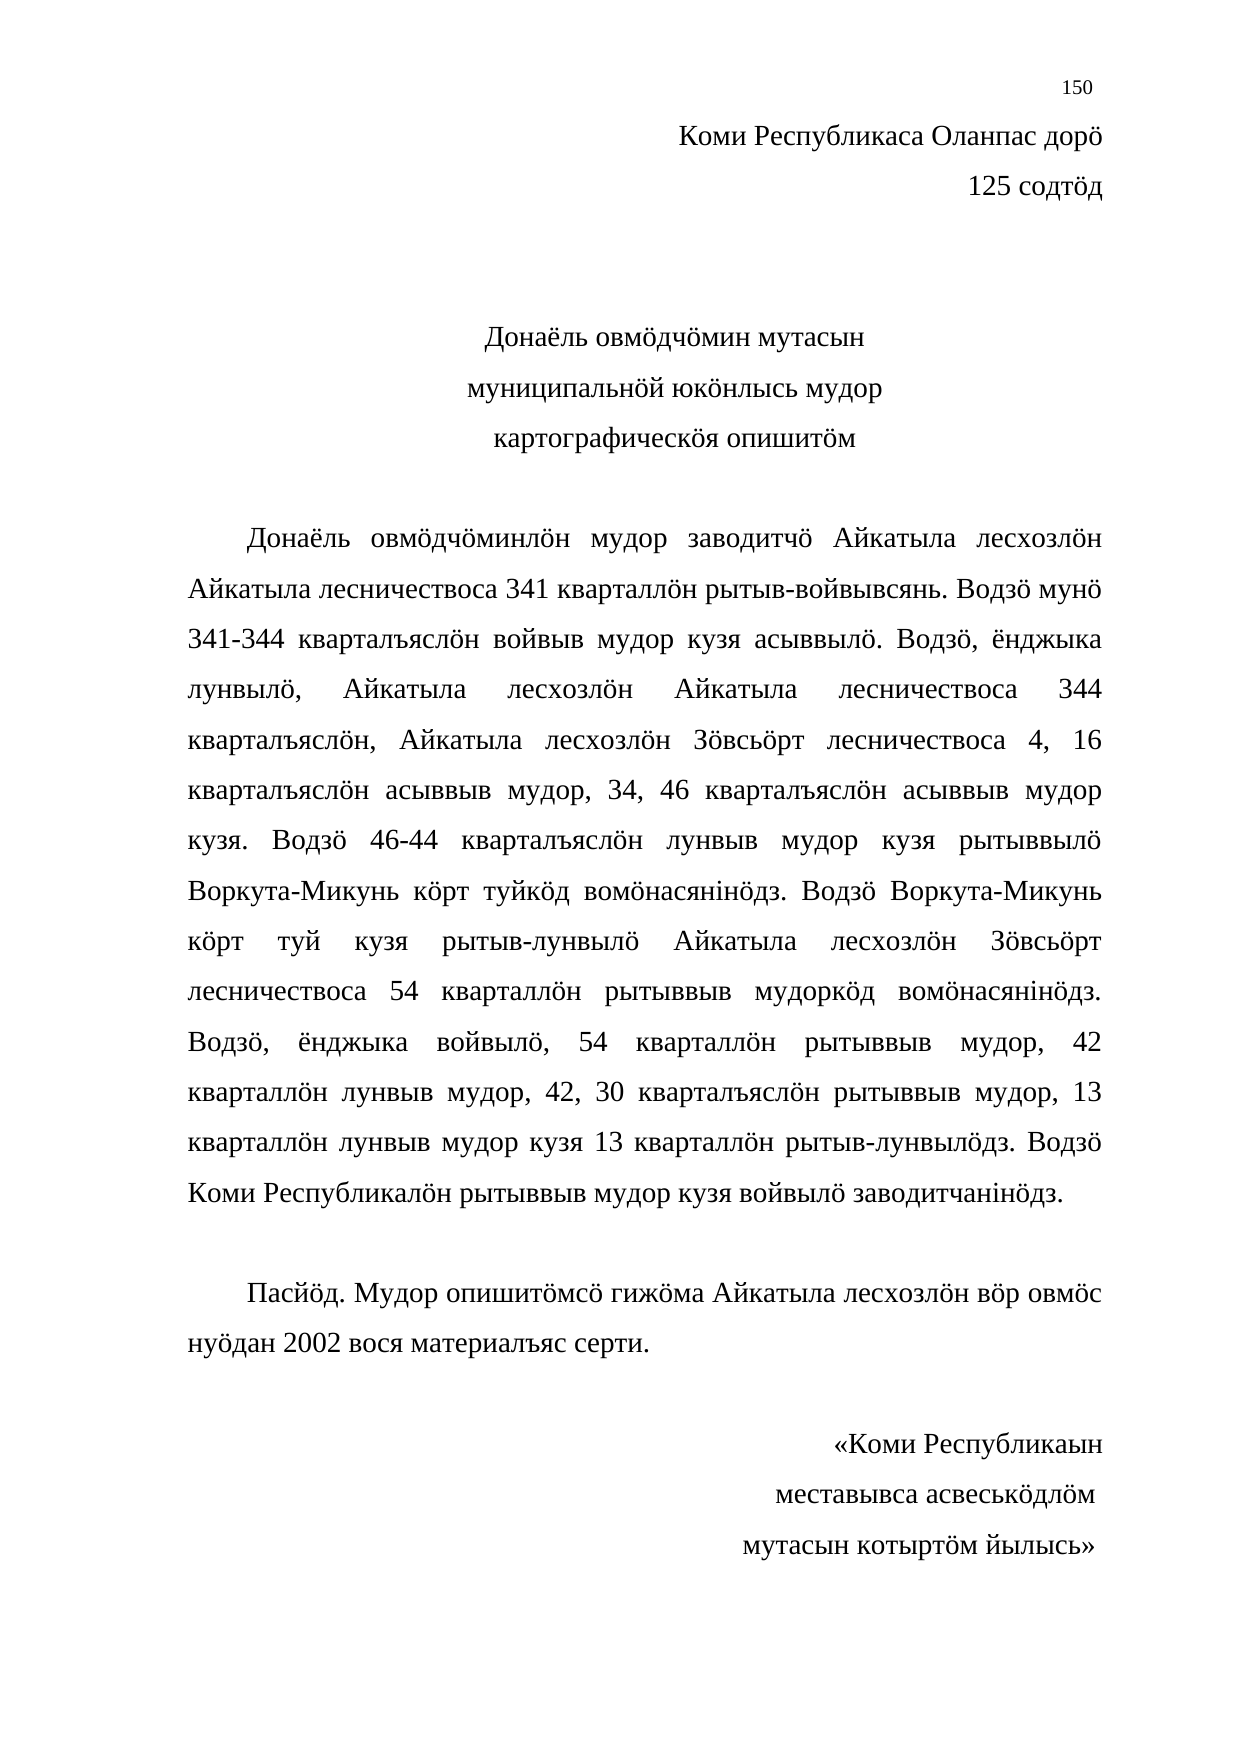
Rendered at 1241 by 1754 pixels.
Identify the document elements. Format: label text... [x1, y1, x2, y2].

text муниципальнöй юкöнлысь мудор [187, 370, 1103, 403]
text 125 содтöд [187, 168, 1103, 202]
text Донаёль овмöдчöминлöн мудор заводитчö Айкатыла лесхозлöн Айкатыла лесничествоса 341 кварталлöн рытыв-войвывсянь. Водзö мунö 341-344 кварталъяслöн войвыв мудор кузя асыввылö. Водзö, ёнджыка лунвылö, Айкатыла лесхозлöн Айкатыла лесничествоса 344 кварталъяслöн, Айкатыла лесхозлöн Зöвсьöрт лесничествоса 4, 16 кварталъяслöн асыввыв мудор, 34, 46 кварталъяслöн асыввыв мудор кузя. Водзö 46-44 кварталъяслöн лунвыв мудор кузя рытыввылö Воркута-Микунь кöрт туйкöд вомöнасянiнöдз. Водзö Воркута-Микунь кöрт туй кузя рытыв-лунвылö Айкатыла лесхозлöн Зöвсьöрт лесничествоса 54 кварталлöн рытыввыв мудоркöд вомöнасянiнöдз. Водзö, ёнджыка войвылö, 54 кварталлöн рытыввыв мудор, 42 кварталлöн лунвыв мудор, 42, 30 кварталъяслöн рытыввыв мудор, 13 кварталлöн лунвыв мудор кузя 13 кварталлöн рытыв-лунвылöдз. Водзö Коми Республикалöн рытыввыв мудор кузя войвылö заводитчанiнöдз. [187, 521, 1103, 1208]
text Пасйöд. Мудор опишитöмсö гижöма Айкатыла лесхозлöн вöр овмöс нуöдан 2002 вося материалъяс серти. [187, 1275, 1103, 1359]
text «Коми Республикаын [187, 1426, 1103, 1460]
text Коми Республикаса Оланпас дорö [187, 118, 1103, 152]
text меставывса асвеськöдлöм [187, 1477, 1103, 1510]
text мутасын котыртöм йылысь» [187, 1527, 1103, 1560]
subtitle Донаёль овмöдчöмин мутасын [187, 319, 1103, 353]
text картографическöя опишитöм [187, 420, 1103, 453]
